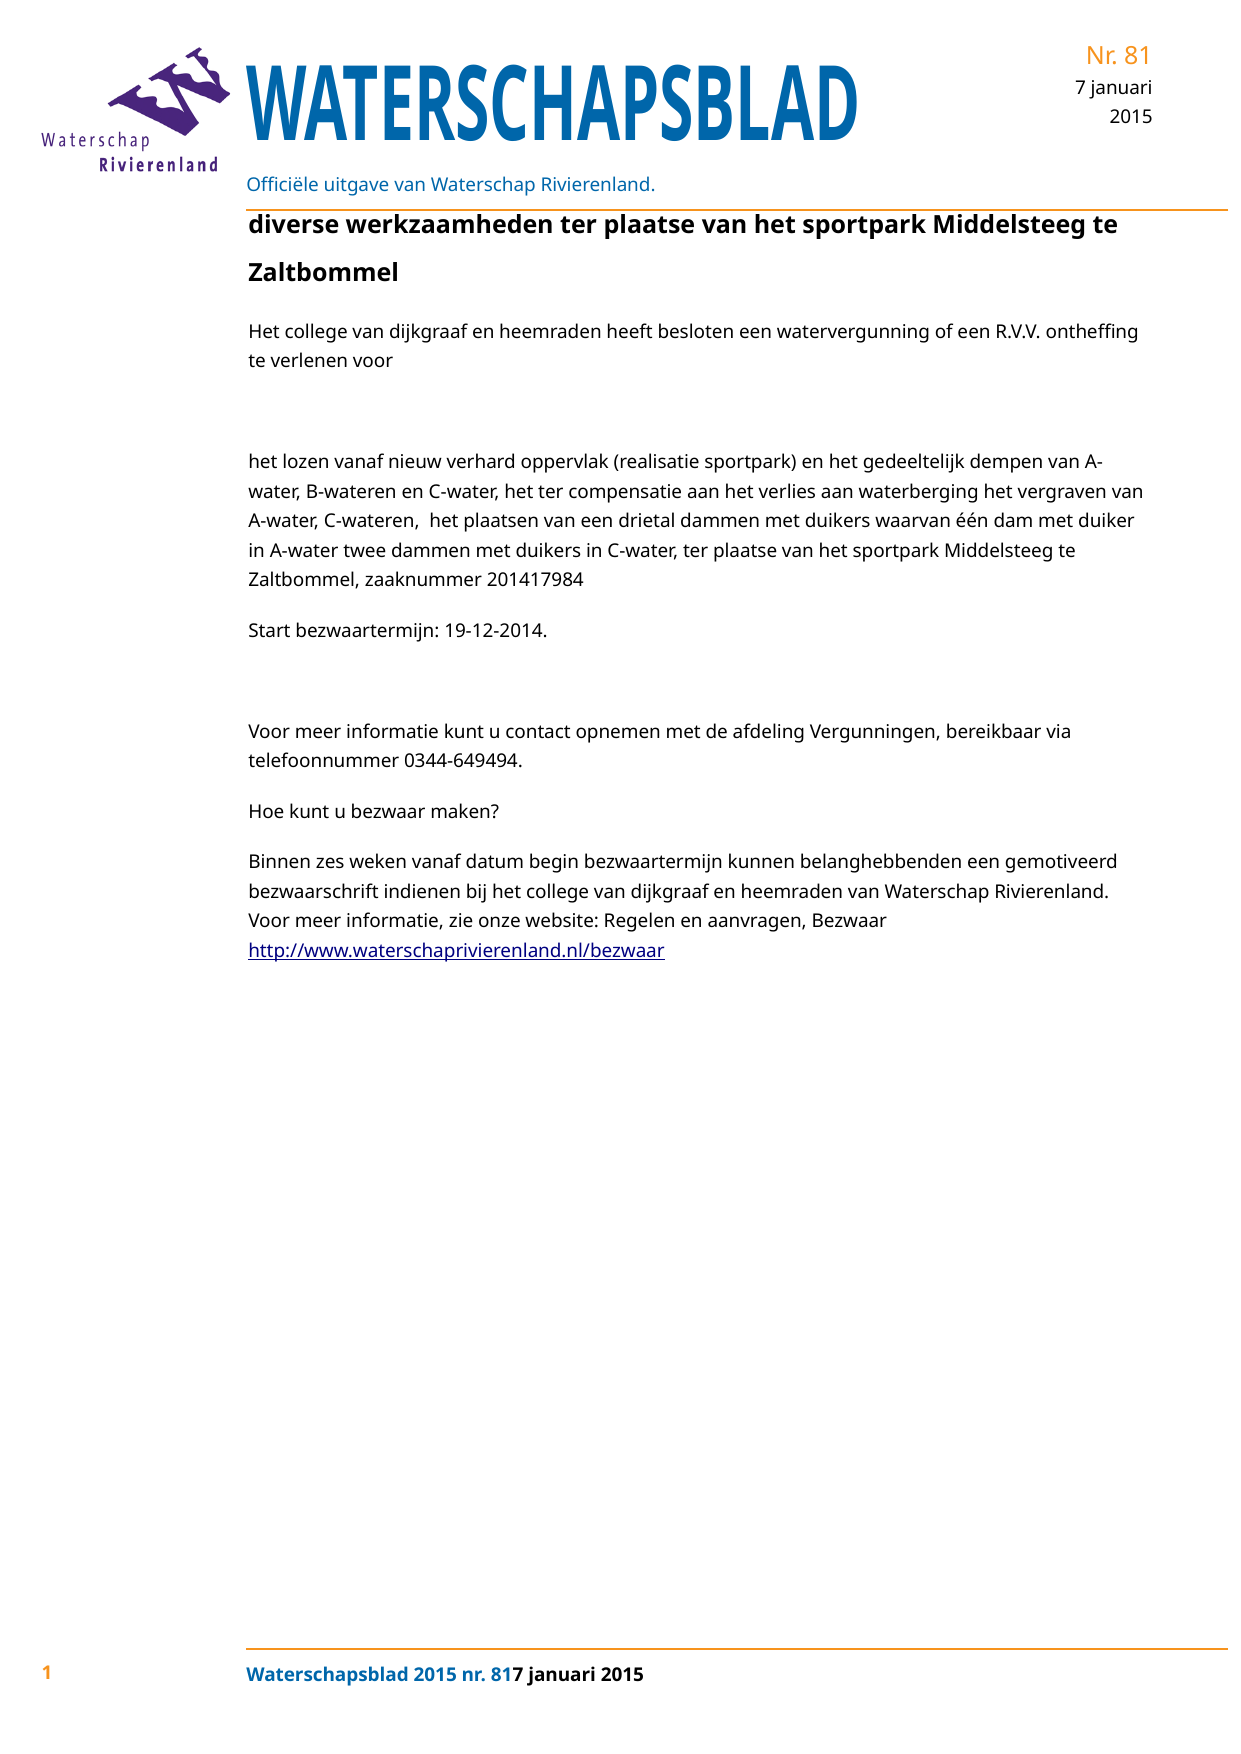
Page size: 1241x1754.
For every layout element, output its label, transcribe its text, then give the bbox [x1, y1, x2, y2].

text het lozen vanaf nieuw verhard oppervlak (realisatie sportpark) en het gedeeltelijk dempen van A-water, B-wateren en C-water, het ter compensatie aan het verlies aan waterberging het vergraven van A-water, C-wateren, het plaatsen van een drietal dammen met duikers waarvan één dam met duiker in A-water twee dammen met duikers in C-water, ter plaatse van het sportpark Middelsteeg te Zaltbommel, zaaknummer 201417984 [248, 448, 1152, 592]
text Binnen zes weken vanaf datum begin bezwaartermijn kunnen belanghebbenden een gemotiveerd bezwaarschrift indienen bij het college van dijkgraaf en heemraden van Waterschap Rivierenland. Voor meer informatie, zie onze website: Regelen en aanvragen, Bezwaar http://www.waterschaprivierenland.nl/bezwaar [248, 848, 1152, 963]
text Start bezwaartermijn: 19-12-2014. [248, 617, 1152, 643]
text Voor meer informatie kunt u contact opnemen met de afdeling Vergunningen, bereikbaar via telefoonnummer 0344-649494. [248, 718, 1152, 773]
text diverse werkzaamheden ter plaatse van het sportpark Middelsteeg te Zaltbommel [248, 211, 1152, 288]
picture [41, 47, 231, 172]
text Hoe kunt u bezwaar maken? [248, 798, 1152, 824]
text Het college van dijkgraaf en heemraden heeft besloten een watervergunning of een R.V.V. ontheffing te verlenen voor [248, 318, 1152, 373]
